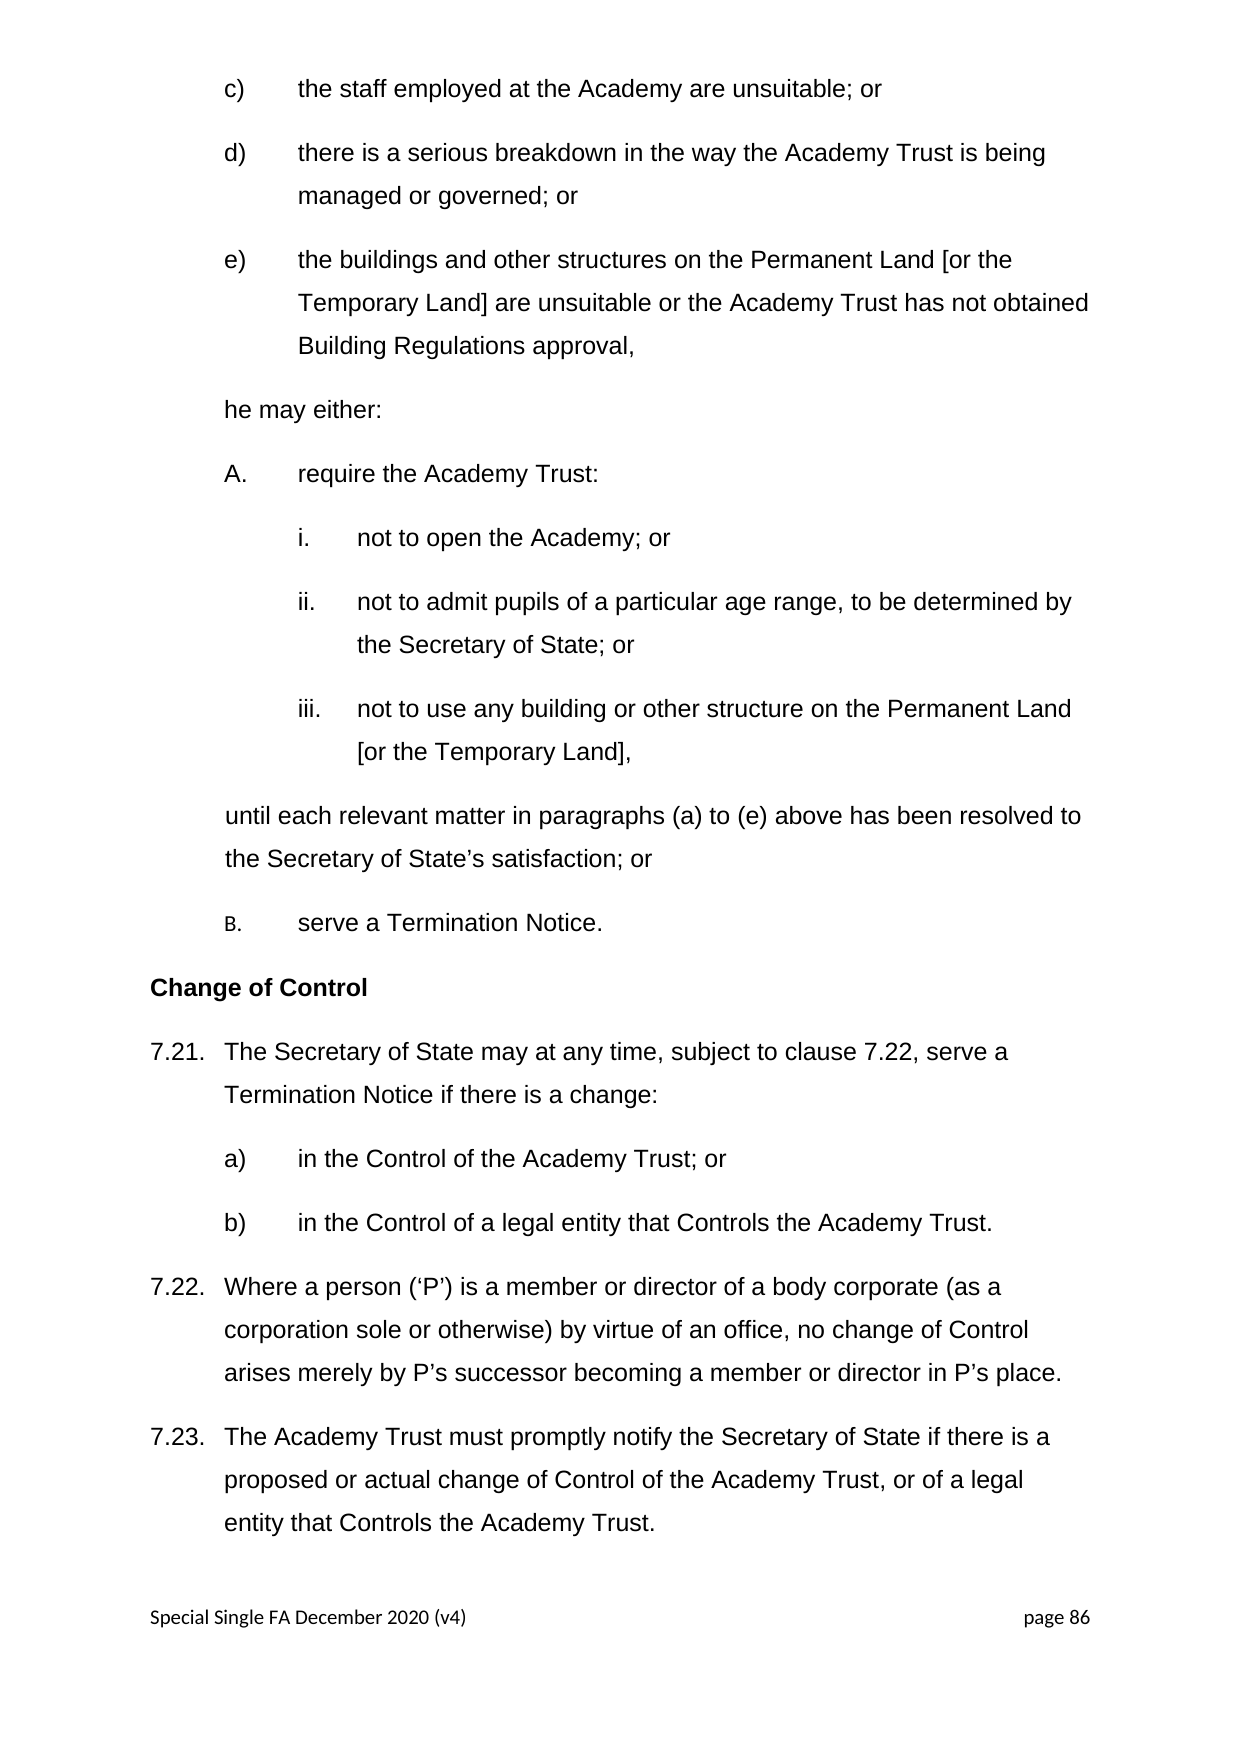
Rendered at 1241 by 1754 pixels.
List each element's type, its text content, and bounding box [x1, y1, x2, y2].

list The Academy Trust must promptly notify the Secretary of State if there is a proposed or actual change of Control of the Academy Trust, or of a legal entity that Controls the Academy Trust. [150, 1422, 1090, 1537]
list in the Control of a legal entity that Controls the Academy Trust. [224, 1208, 1090, 1236]
list there is a serious breakdown in the way the Academy Trust is being managed or governed; or [224, 138, 1090, 209]
list the staff employed at the Academy are unsuitable; or [224, 74, 1090, 102]
list serve a Termination Notice. [224, 908, 1090, 937]
list in the Control of the Academy Trust; or [224, 1144, 1090, 1172]
list Where a person (‘P’) is a member or director of a body corporate (as a corporation sole or otherwise) by virtue of an office, no change of Control arises merely by P’s successor becoming a member or director in P’s place. [150, 1272, 1090, 1387]
list require the Academy Trust: [224, 459, 1090, 488]
text he may either: [224, 395, 1090, 424]
list the buildings and other structures on the Permanent Land [or the Temporary Land] are unsuitable or the Academy Trust has not obtained Building Regulations approval, [224, 245, 1090, 360]
subtitle Change of Control [150, 973, 1090, 1001]
list not to open the Academy; or [298, 523, 1090, 552]
list not to use any building or other structure on the Permanent Land [or the Temporary Land], [298, 694, 1090, 766]
list not to admit pupils of a particular age range, to be determined by the Secretary of State; or [298, 587, 1090, 659]
list The Secretary of State may at any time, subject to clause 7.22, serve a Termination Notice if there is a change: [150, 1037, 1090, 1108]
list until each relevant matter in paragraphs (a) to (e) above has been resolved to the Secretary of State’s satisfaction; or [225, 801, 1090, 873]
